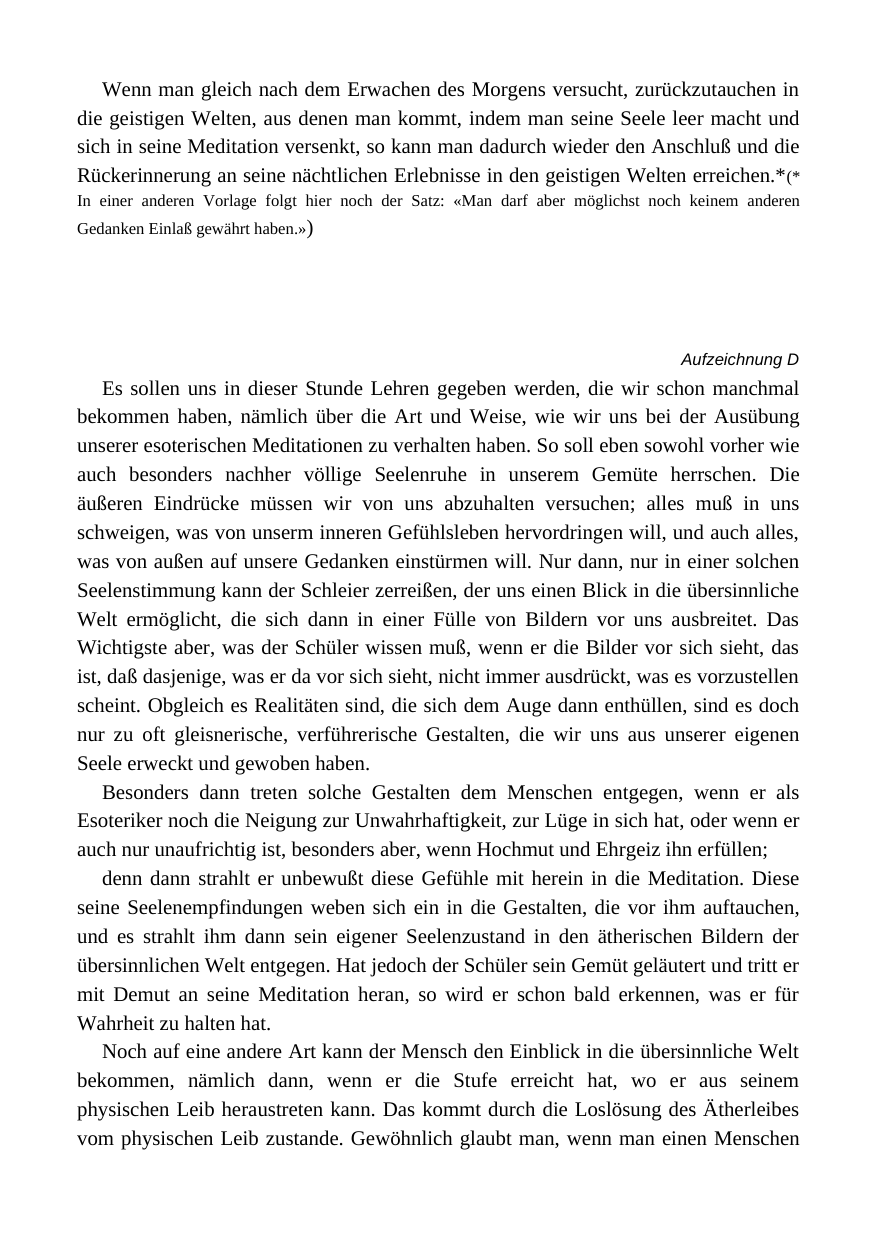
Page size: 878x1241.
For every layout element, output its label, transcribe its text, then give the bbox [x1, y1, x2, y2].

text denn dann strahlt er unbewußt diese Gefühle mit herein in die Meditation. Diese seine Seelenempfindungen weben sich ein in die Gestalten, die vor ihm auftauchen, und es strahlt ihm dann sein eigener Seelenzustand in den ätherischen Bildern der übersinnlichen Welt entgegen. Hat jedoch der Schüler sein Gemüt geläutert und tritt er mit Demut an seine Meditation heran, so wird er schon bald erkennen, was er für Wahrheit zu halten hat. [77, 866, 800, 1034]
text Noch auf eine andere Art kann der Mensch den Einblick in die übersinnliche Welt bekommen, nämlich dann, wenn er die Stufe erreicht hat, wo er aus seinem physischen Leib heraustreten kann. Das kommt durch die Loslösung des Ätherleibes vom physischen Leib zustande. Gewöhnlich glaubt man, wenn man einen Menschen [77, 1039, 800, 1150]
text Wenn man gleich nach dem Erwachen des Morgens versucht, zurückzutauchen in die geistigen Welten, aus denen man kommt, indem man seine Seele leer macht und sich in seine Meditation versenkt, so kann man dadurch wieder den Anschluß und die Rückerinnerung an seine nächtlichen Erlebnisse in den geistigen Welten erreichen.*(* In einer anderen Vorlage folgt hier noch der Satz: «Man darf aber möglichst noch keinem anderen Gedanken Einlaß gewährt haben.») [77, 77, 800, 239]
text Es sollen uns in dieser Stunde Lehren gegeben werden, die wir schon manchmal bekommen haben, nämlich über die Art und Weise, wie wir uns bei der Ausübung unserer esoterischen Meditationen zu verhalten haben. So soll eben sowohl vorher wie auch besonders nachher völlige Seelenruhe in unserem Gemüte herrschen. Die äußeren Eindrücke müssen wir von uns abzuhalten versuchen; alles muß in uns schweigen, was von unserm inneren Gefühlsleben hervordringen will, und auch alles, was von außen auf unsere Gedanken einstürmen will. Nur dann, nur in einer solchen Seelenstimmung kann der Schleier zerreißen, der uns einen Blick in die übersinnliche Welt ermöglicht, die sich dann in einer Fülle von Bildern vor uns ausbreitet. Das Wichtigste aber, was der Schüler wissen muß, wenn er die Bilder vor sich sieht, das ist, daß dasjenige, was er da vor sich sieht, nicht immer ausdrückt, was es vorzustellen scheint. Obgleich es Realitäten sind, die sich dem Auge dann enthüllen, sind es doch nur zu oft gleisnerische, verführerische Gestalten, die wir uns aus unserer eigenen Seele erweckt und gewoben haben. [77, 376, 800, 775]
text Aufzeichnung D [77, 350, 800, 369]
text Besonders dann treten solche Gestalten dem Menschen entgegen, wenn er als Esoteriker noch die Neigung zur Unwahrhaftigkeit, zur Lüge in sich hat, oder wenn er auch nur unaufrichtig ist, besonders aber, wenn Hochmut und Ehrgeiz ihn erfüllen; [77, 779, 800, 861]
